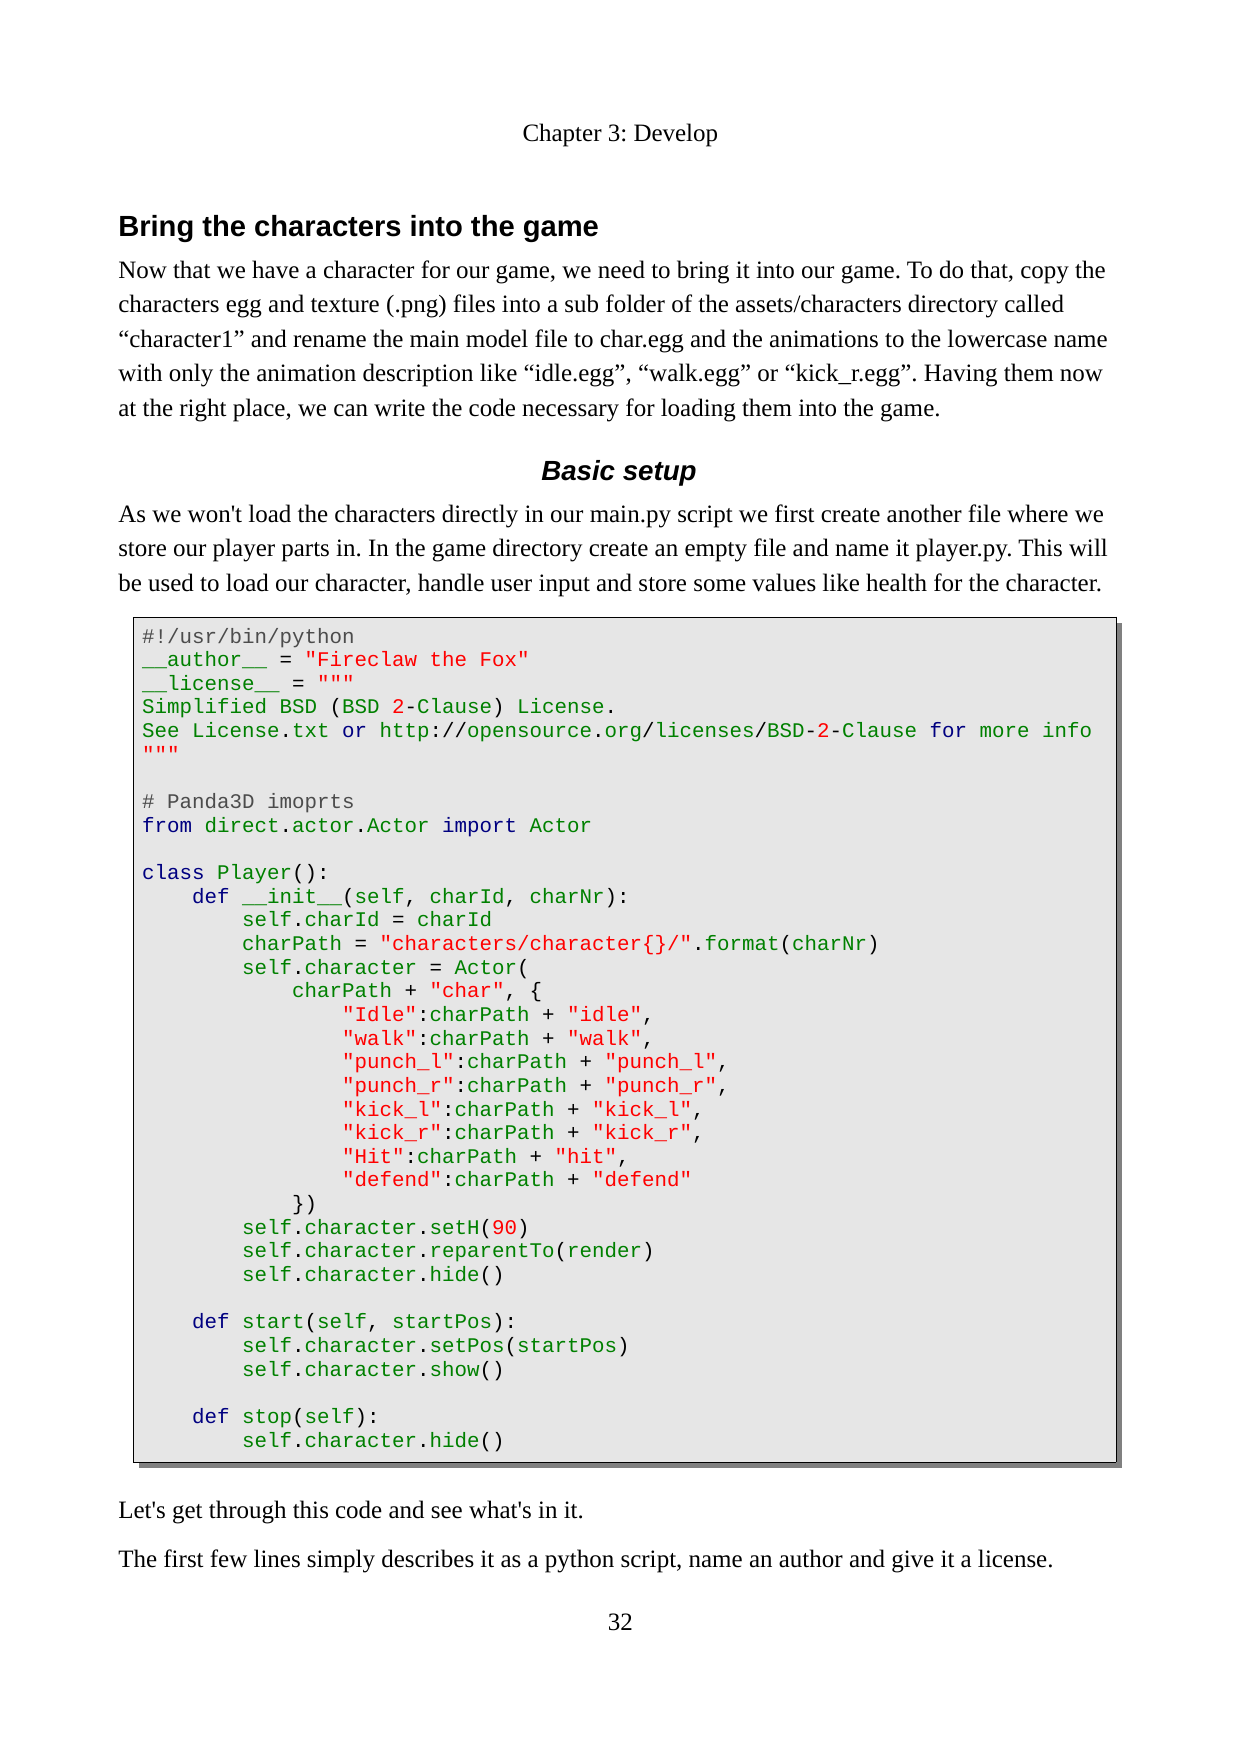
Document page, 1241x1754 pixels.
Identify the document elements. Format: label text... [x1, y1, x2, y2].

subtitle Bring the characters into the game [118, 209, 1122, 242]
text "kick_r":charPath + "kick_r", [134, 1113, 1116, 1137]
text "walk":charPath + "walk", [134, 1019, 1116, 1042]
text "Hit":charPath + "hit", [134, 1137, 1116, 1161]
text "defend":charPath + "defend" [134, 1161, 1116, 1184]
text """ [134, 735, 1116, 758]
text self.character.setH(90) [134, 1208, 1116, 1231]
text "punch_l":charPath + "punch_l", [134, 1042, 1116, 1066]
text charPath = "characters/character{}/".format(charNr) [134, 924, 1116, 948]
subtitle Basic setup [118, 454, 1122, 486]
text Simplified BSD (BSD 2-Clause) License. [134, 688, 1116, 711]
text }) [134, 1184, 1116, 1208]
text def stop(self): [134, 1397, 1116, 1421]
text The first few lines simply describes it as a python script, name an author and give it a license. [118, 1544, 1122, 1572]
text See License.txt or http://opensource.org/licenses/BSD-2-Clause for more info [134, 711, 1116, 735]
text class Player(): [134, 853, 1116, 877]
text self.character.hide() [134, 1255, 1116, 1279]
text #!/usr/bin/python [134, 618, 1116, 640]
text self.character.hide() [134, 1421, 1116, 1462]
text self.character.reparentTo(render) [134, 1231, 1116, 1255]
text # Panda3D imoprts [134, 782, 1116, 806]
text from direct.actor.Actor import Actor [134, 806, 1116, 829]
text def start(self, startPos): [134, 1302, 1116, 1326]
text As we won't load the characters directly in our main.py script we first create another file where we store our player parts in. In the game directory create an empty file and name it player.py. This will be used to load our character, handle user input and store some values like health for the character. [118, 499, 1122, 596]
text self.charId = charId [134, 900, 1116, 924]
text Let's get through this code and see what's in it. [118, 1495, 1122, 1523]
text "punch_r":charPath + "punch_r", [134, 1066, 1116, 1089]
text "kick_l":charPath + "kick_l", [134, 1089, 1116, 1113]
text def __init__(self, charId, charNr): [134, 877, 1116, 900]
text __author__ = "Fireclaw the Fox" [134, 640, 1116, 664]
text self.character = Actor( [134, 948, 1116, 971]
text charPath + "char", { [134, 971, 1116, 995]
text self.character.show() [134, 1350, 1116, 1373]
text __license__ = """ [134, 664, 1116, 688]
text Now that we have a character for our game, we need to bring it into our game. To do that, copy the characters egg and texture (.png) files into a sub folder of the assets/characters directory called “character1” and rename the main model file to char.egg and the animations to the lowercase name with only the animation description like “idle.egg”, “walk.egg” or “kick_r.egg”. Having them now at the right place, we can write the code necessary for loading them into the game. [118, 255, 1122, 421]
text self.character.setPos(startPos) [134, 1326, 1116, 1350]
text "Idle":charPath + "idle", [134, 995, 1116, 1019]
